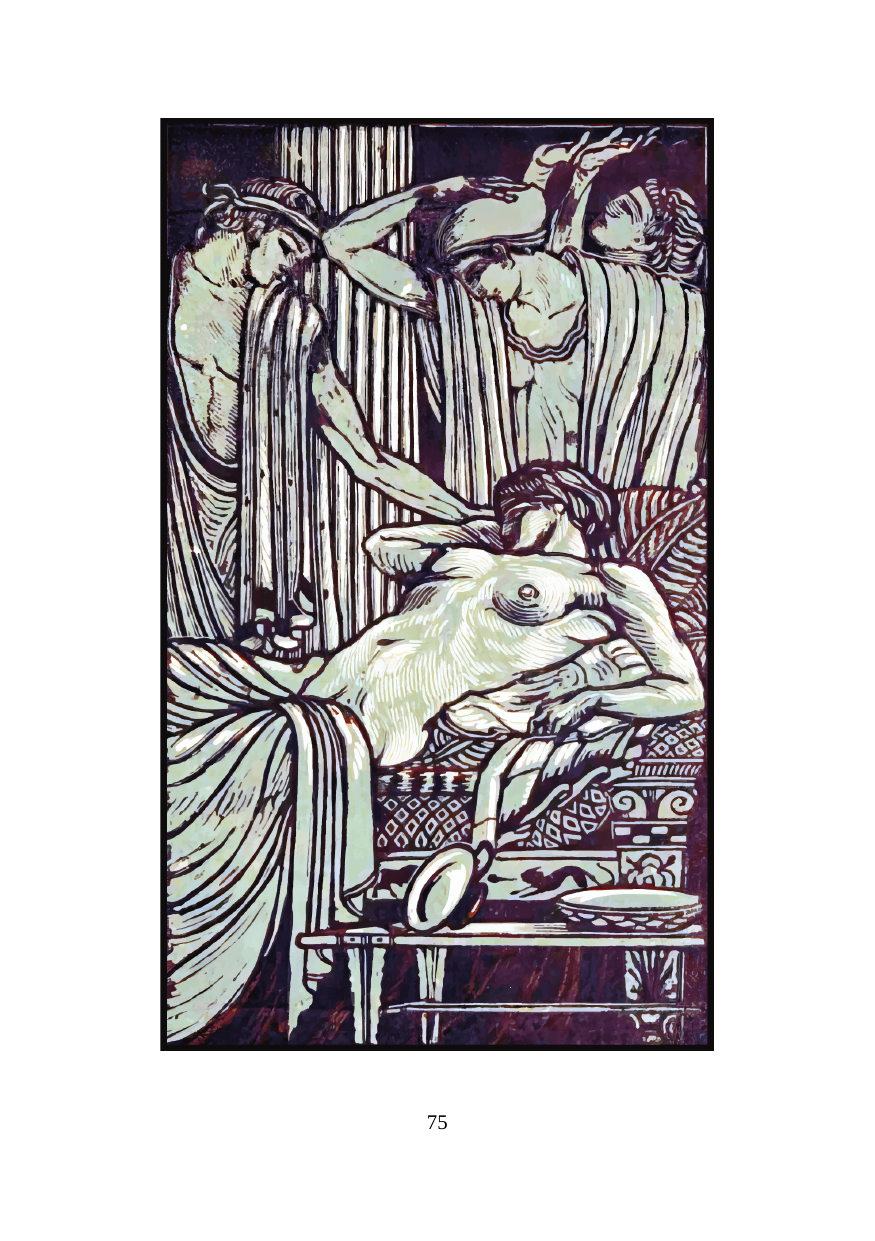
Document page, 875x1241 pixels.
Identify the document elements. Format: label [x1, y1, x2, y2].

picture [160, 118, 714, 1051]
